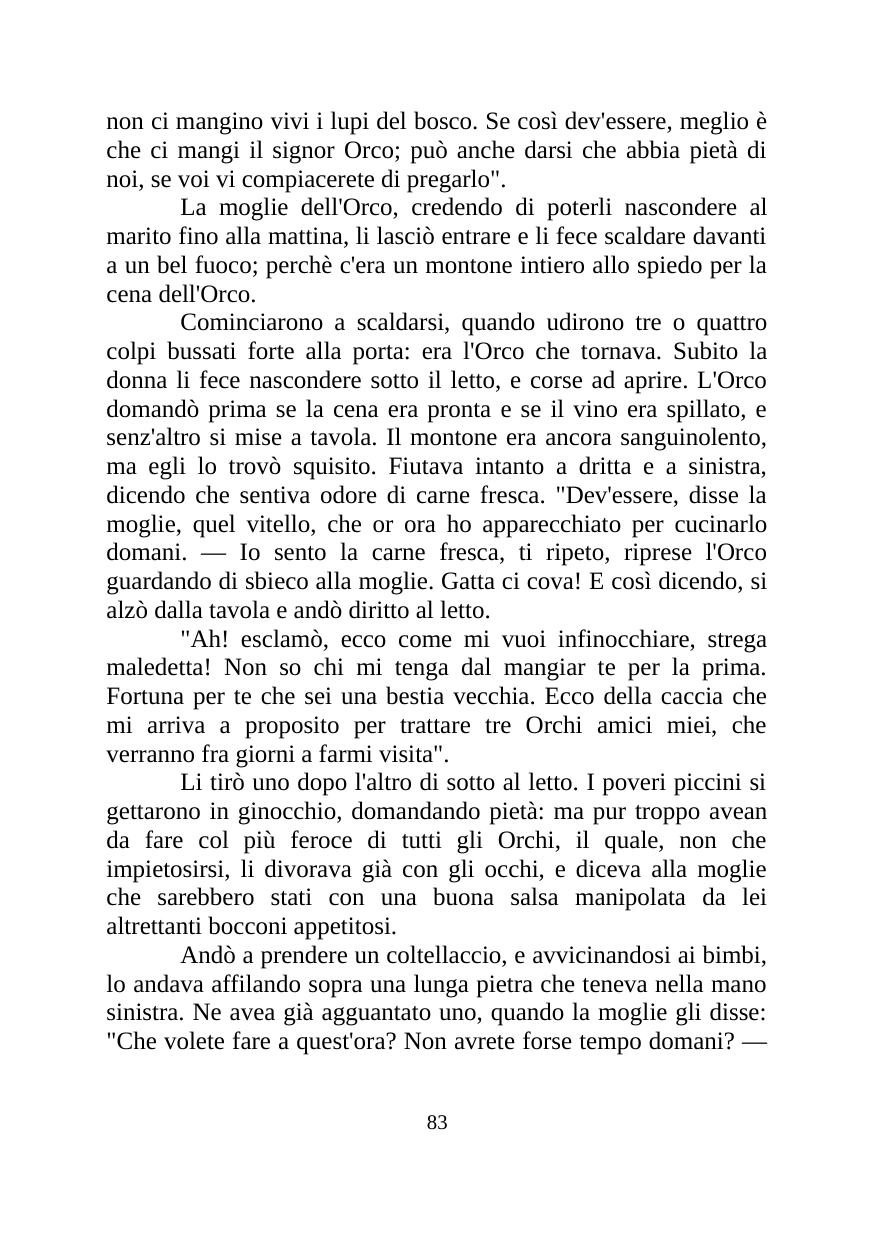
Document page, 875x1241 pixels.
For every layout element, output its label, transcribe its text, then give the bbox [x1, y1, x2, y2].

text Li tirò uno dopo l'altro di sotto al letto. I poveri piccini si gettarono in ginocchio, domandando pietà: ma pur troppo avean da fare col più feroce di tutti gli Orchi, il quale, non che impietosirsi, li divorava già con gli occhi, e diceva alla moglie che sarebbero stati con una buona salsa manipolata da lei altrettanti bocconi appetitosi. [106, 767, 768, 940]
text non ci mangino vivi i lupi del bosco. Se così dev'essere, meglio è che ci mangi il signor Orco; può anche darsi che abbia pietà di noi, se voi vi compiacerete di pregarlo". [106, 106, 768, 192]
text La moglie dell'Orco, credendo di poterli nascondere al marito fino alla mattina, li lasciò entrare e li fece scaldare davanti a un bel fuoco; perchè c'era un montone intiero allo spiedo per la cena dell'Orco. [106, 192, 768, 307]
text Cominciarono a scaldarsi, quando udirono tre o quattro colpi bussati forte alla porta: era l'Orco che tornava. Subito la donna li fece nascondere sotto il letto, e corse ad aprire. L'Orco domandò prima se la cena era pronta e se il vino era spillato, e senz'altro si mise a tavola. Il montone era ancora sanguinolento, ma egli lo trovò squisito. Fiutava intanto a dritta e a sinistra, dicendo che sentiva odore di carne fresca. "Dev'essere, disse la moglie, quel vitello, che or ora ho apparecchiato per cucinarlo domani. — Io sento la carne fresca, ti ripeto, riprese l'Orco guardando di sbieco alla moglie. Gatta ci cova! E così dicendo, si alzò dalla tavola e andò diritto al letto. [106, 307, 768, 624]
text "Ah! esclamò, ecco come mi vuoi infinocchiare, strega maledetta! Non so chi mi tenga dal mangiar te per la prima. Fortuna per te che sei una bestia vecchia. Ecco della caccia che mi arriva a proposito per trattare tre Orchi amici miei, che verranno fra giorni a farmi visita". [106, 624, 768, 767]
text Andò a prendere un coltellaccio, e avvicinandosi ai bimbi, lo andava affilando sopra una lunga pietra che teneva nella mano sinistra. Ne avea già agguantato uno, quando la moglie gli disse: "Che volete fare a quest'ora? Non avrete forse tempo domani? — [106, 940, 768, 1055]
